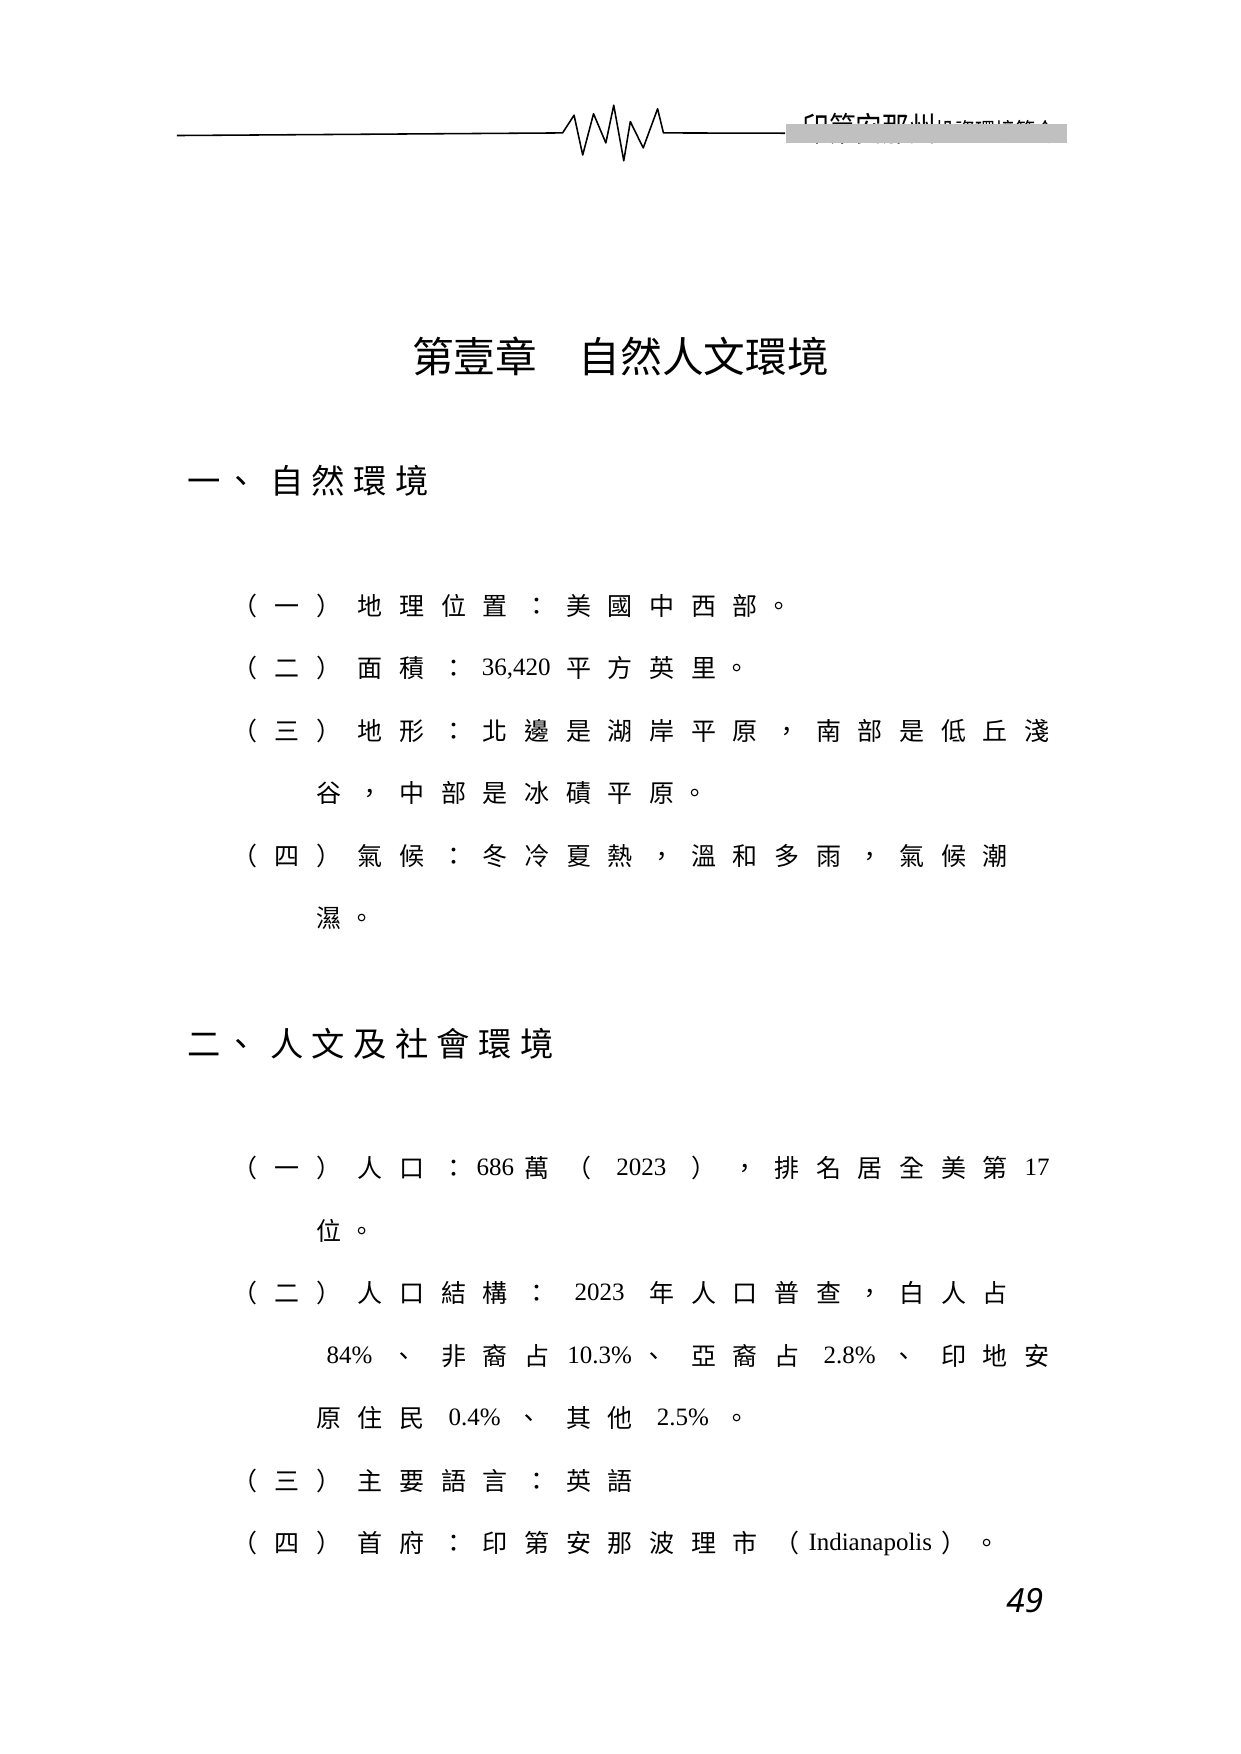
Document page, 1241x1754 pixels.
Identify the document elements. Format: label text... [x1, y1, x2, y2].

text （一）地理位置：美國中西部。 [207, 563, 1058, 625]
text （二）人口結構：2023年人口普查，白人占84%、非裔占10.3%、亞裔占2.8%、印地安原住民0.4%、其他2.5%。 [207, 1250, 1058, 1438]
text （一）人口：686萬（2023），排名居全美第17位。 [207, 1125, 1058, 1250]
text 第壹章 自然人文環境 [183, 313, 1058, 375]
text （三）主要語言：英語 [207, 1438, 1058, 1500]
text （四）首府：印第安那波理市（Indianapolis）。 [207, 1500, 1058, 1563]
text （二）面積：36,420平方英里。 [207, 625, 1058, 688]
text （四）氣候：冬冷夏熱，溫和多雨，氣候潮濕。 [207, 813, 1058, 938]
text 一、自然環境 [183, 438, 1058, 500]
text （三）地形：北邊是湖岸平原，南部是低丘淺谷，中部是冰磧平原。 [207, 688, 1058, 813]
text 二、人文及社會環境 [183, 1000, 1058, 1063]
